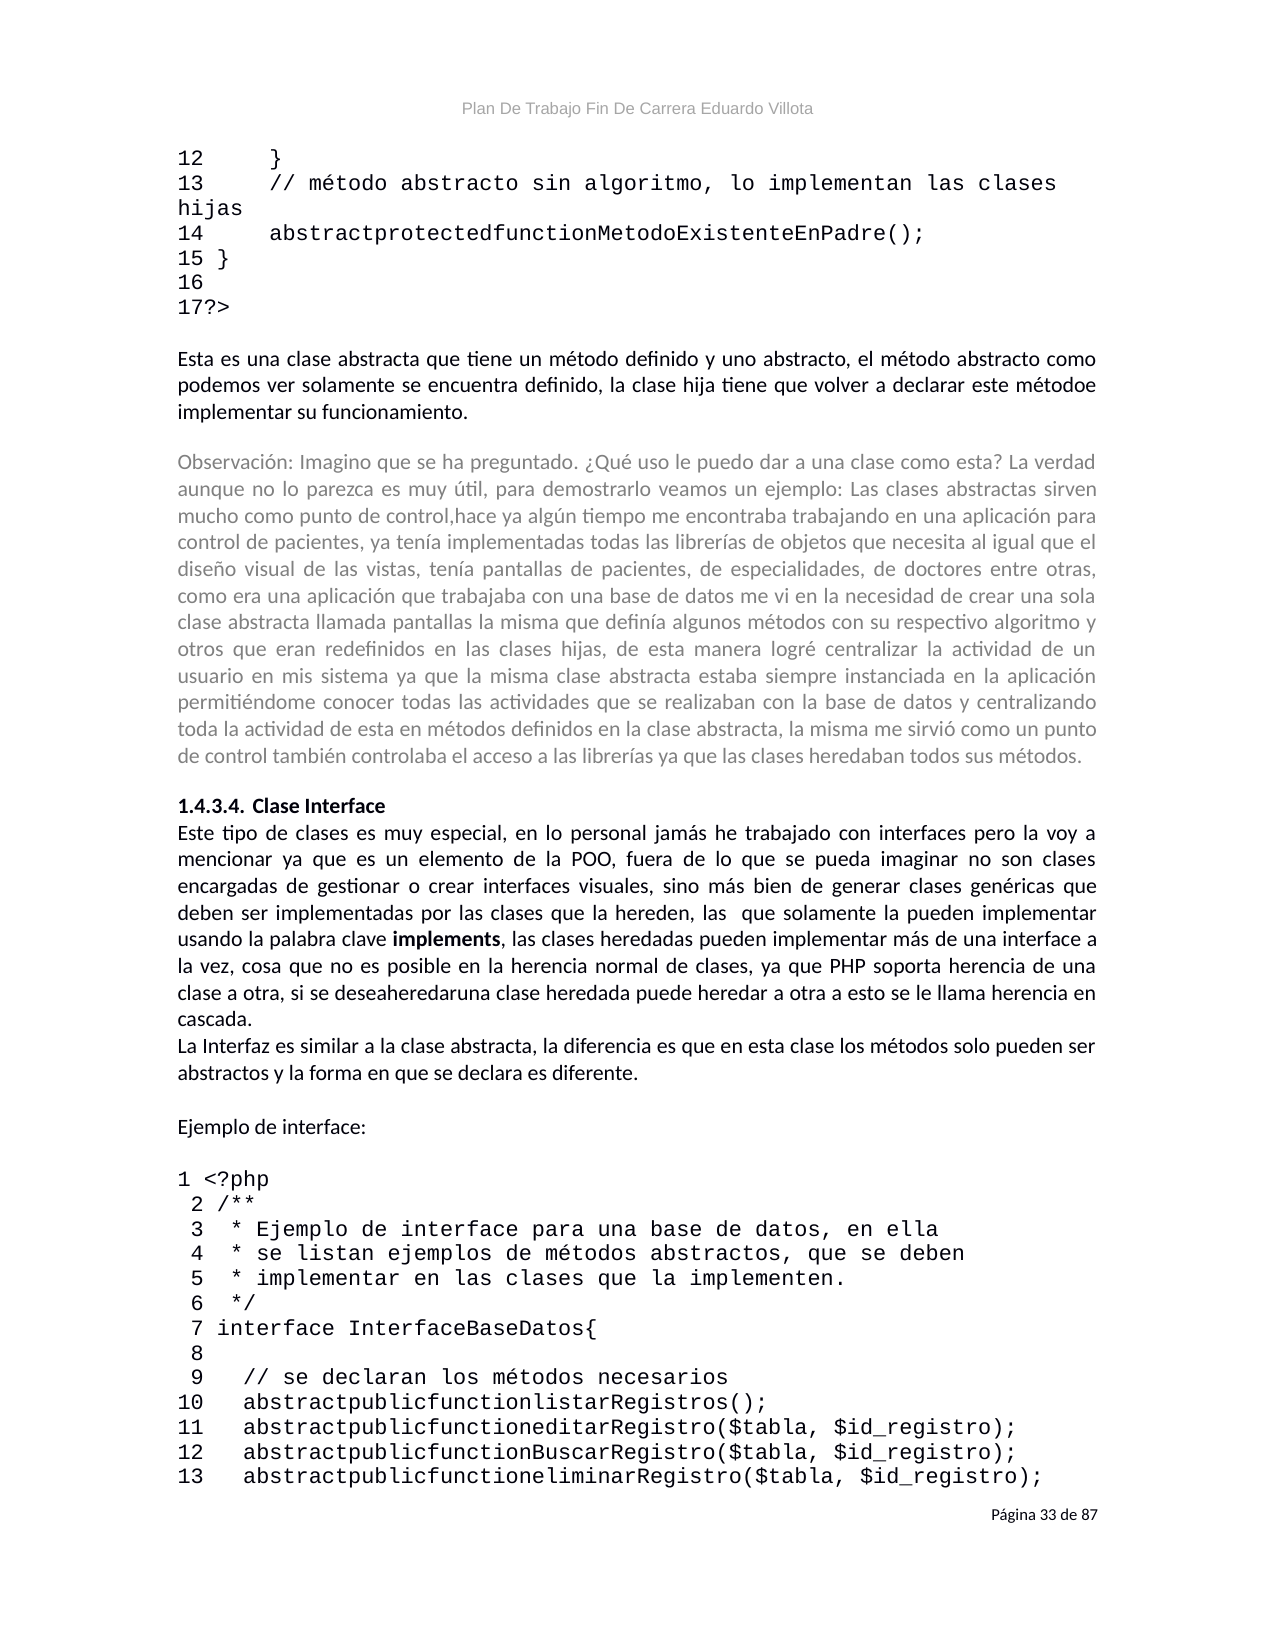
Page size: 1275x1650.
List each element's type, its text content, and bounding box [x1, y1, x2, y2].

text 8 [177, 1342, 1098, 1366]
text Observación: Imagino que se ha preguntado. ¿Qué uso le puedo dar a una clase como esta? La verdad aunque no lo parezca es muy útil, para demostrarlo veamos un ejemplo: Las clases abstractas sirven mucho como punto de control,hace ya algún tiempo me encontraba trabajando en una aplicación para control de pacientes, ya tenía implementadas todas las librerías de objetos que necesita al igual que el diseño visual de las vistas, tenía pantallas de pacientes, de especialidades, de doctores entre otras, como era una aplicación que trabajaba con una base de datos me vi en la necesidad de crear una sola clase abstracta llamada pantallas la misma que definía algunos métodos con su respectivo algoritmo y otros que eran redefinidos en las clases hijas, de esta manera logré centralizar la actividad de un usuario en mis sistema ya que la misma clase abstracta estaba siempre instanciada en la aplicación permitiéndome conocer todas las actividades que se realizaban con la base de datos y centralizando toda la actividad de esta en métodos definidos en la clase abstracta, la misma me sirvió como un punto de control también controlaba el acceso a las librerías ya que las clases heredaban todos sus métodos. [177, 448, 1098, 768]
text 14 abstractprotectedfunctionMetodoExistenteEnPadre(); [177, 222, 1098, 247]
text 1 <?php [177, 1168, 1098, 1193]
text 1.4.3.4. Clase Interface [177, 792, 1098, 819]
text 16 [177, 272, 1098, 296]
text La Interfaz es similar a la clase abstracta, la diferencia es que en esta clase los métodos solo pueden ser abstractos y la forma en que se declara es diferente. [177, 1032, 1098, 1085]
text 10 abstractpublicfunctionlistarRegistros(); [177, 1391, 1098, 1416]
text 11 abstractpublicfunctioneditarRegistro($tabla, $id_registro); [177, 1416, 1098, 1441]
text 13 abstractpublicfunctioneliminarRegistro($tabla, $id_registro); [177, 1466, 1098, 1490]
text 5 * implementar en las clases que la implementen. [177, 1267, 1098, 1292]
text 13 // método abstracto sin algoritmo, lo implementan las clases hijas [177, 172, 1098, 222]
text 7 interface InterfaceBaseDatos{ [177, 1317, 1098, 1342]
text Ejemplo de interface: [177, 1113, 1098, 1140]
text 15 } [177, 247, 1098, 272]
text 3 * Ejemplo de interface para una base de datos, en ella [177, 1218, 1098, 1242]
text Este tipo de clases es muy especial, en lo personal jamás he trabajado con interfaces pero la voy a mencionar ya que es un elemento de la POO, fuera de lo que se pueda imaginar no son clases encargadas de gestionar o crear interfaces visuales, sino más bien de generar clases genéricas que deben ser implementadas por las clases que la hereden, las que solamente la pueden implementar usando la palabra clave implements, las clases heredadas pueden implementar más de una interface a la vez, cosa que no es posible en la herencia normal de clases, ya que PHP soporta herencia de una clase a otra, si se deseaheredaruna clase heredada puede heredar a otra a esto se le llama herencia en cascada. [177, 819, 1098, 1032]
text 12 } [177, 148, 1098, 172]
text 12 abstractpublicfunctionBuscarRegistro($tabla, $id_registro); [177, 1441, 1098, 1466]
text 17?> [177, 296, 1098, 321]
text 2 /** [177, 1193, 1098, 1218]
text Esta es una clase abstracta que tiene un método definido y uno abstracto, el método abstracto como podemos ver solamente se encuentra definido, la clase hija tiene que volver a declarar este métodoe implementar su funcionamiento. [177, 345, 1098, 425]
text 9 // se declaran los métodos necesarios [177, 1366, 1098, 1391]
text 6 */ [177, 1292, 1098, 1317]
text 4 * se listan ejemplos de métodos abstractos, que se deben [177, 1242, 1098, 1267]
